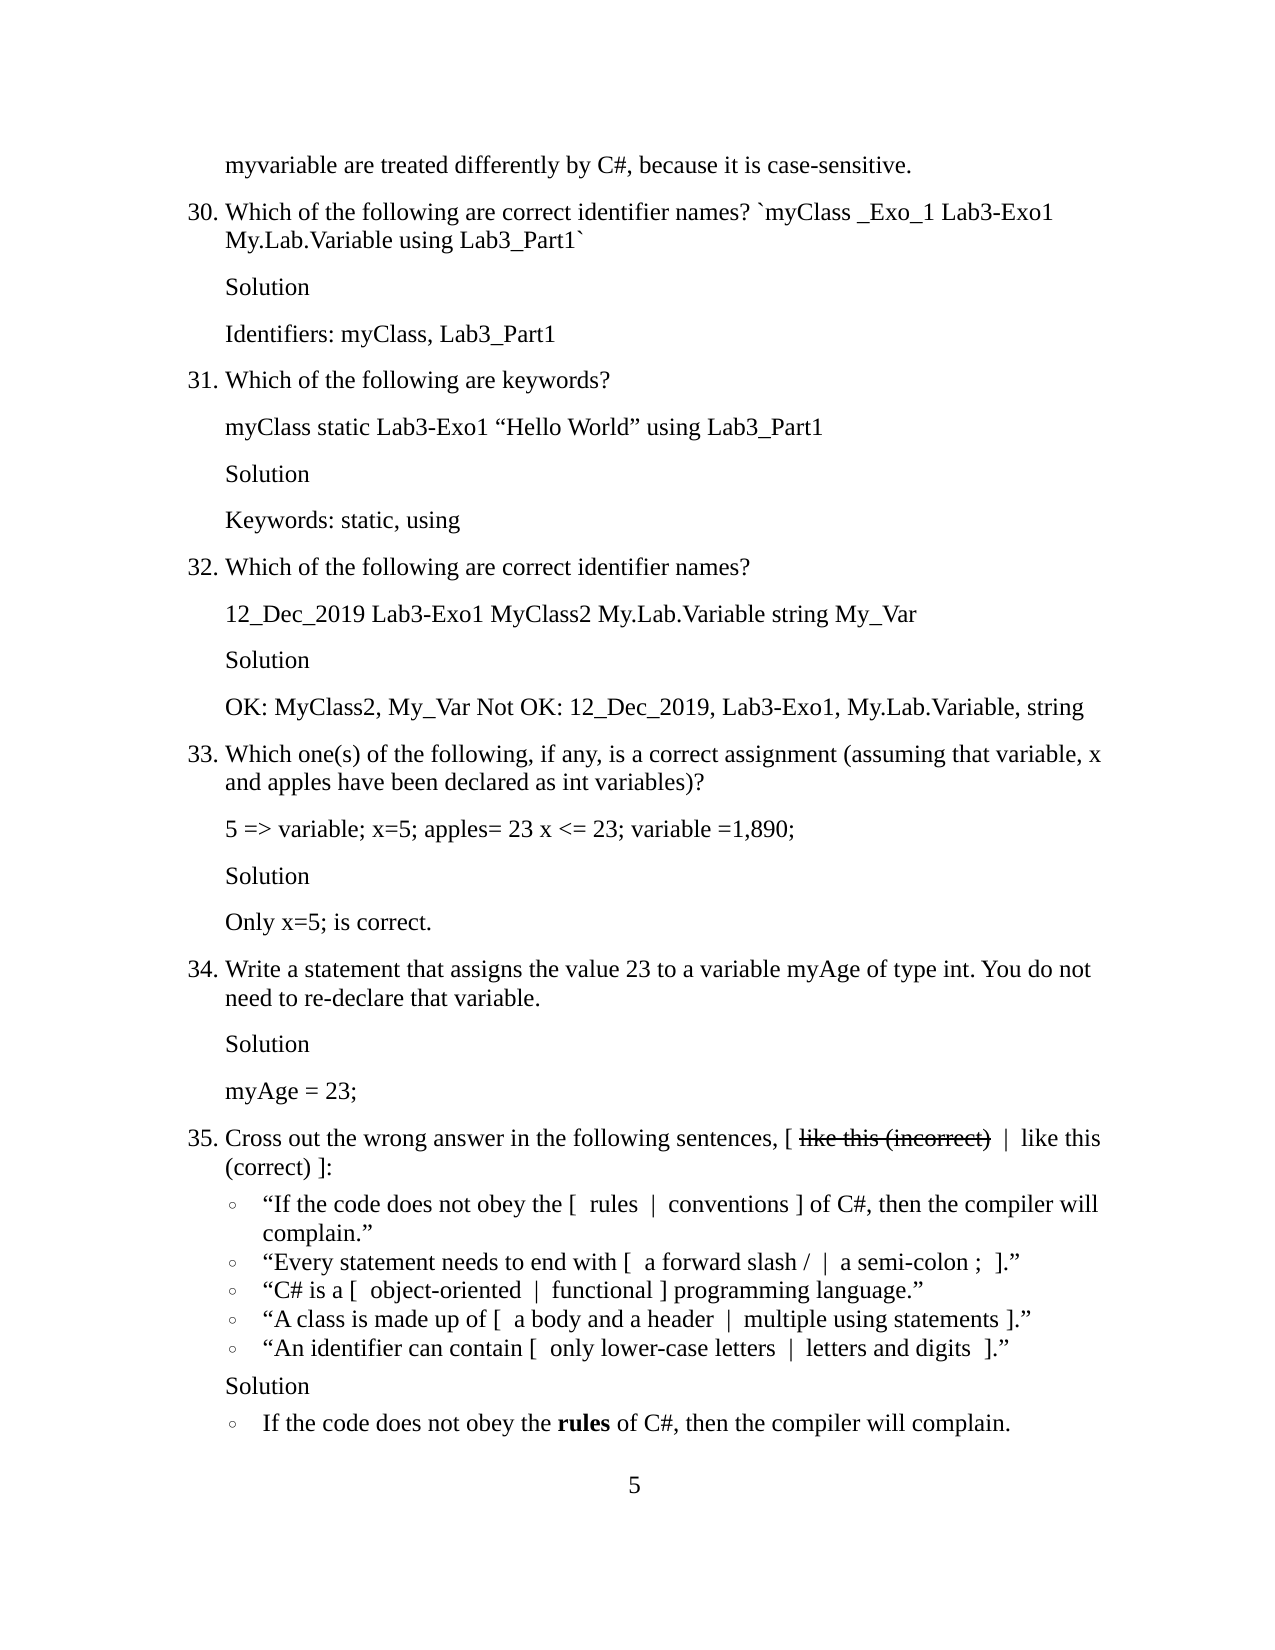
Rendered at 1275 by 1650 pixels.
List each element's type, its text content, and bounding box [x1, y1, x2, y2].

list Solution [187, 1029, 1125, 1058]
list OK: MyClass2, My_Var Not OK: 12_Dec_2019, Lab3-Exo1, My.Lab.Variable, string [187, 692, 1125, 721]
list Solution [187, 1371, 1125, 1399]
list Solution [187, 459, 1125, 487]
list Which one(s) of the following, if any, is a correct assignment (assuming that variable, x and apples have been declared as int variables)? [187, 739, 1125, 796]
list Solution [187, 645, 1125, 674]
list Which of the following are keywords? [187, 365, 1125, 394]
list “C# is a [ object-oriented | functional ] programming language.” [225, 1276, 1125, 1304]
list myClass static Lab3-Exo1 “Hello World” using Lab3_Part1 [187, 412, 1125, 441]
list myAge = 23; [187, 1076, 1125, 1105]
list Which of the following are correct identifier names? [187, 552, 1125, 581]
list Only x=5; is correct. [187, 907, 1125, 936]
list “A class is made up of [ a body and a header | multiple using statements ].” [225, 1304, 1125, 1333]
list 12_Dec_2019 Lab3-Exo1 MyClass2 My.Lab.Variable string My_Var [187, 599, 1125, 627]
list “An identifier can contain [ only lower-case letters | letters and digits ].” [225, 1333, 1125, 1362]
list If the code does not obey the rules of C#, then the compiler will complain. [225, 1408, 1125, 1437]
list Solution [187, 272, 1125, 301]
list “If the code does not obey the [ rules | conventions ] of C#, then the compiler will complain.” [225, 1189, 1125, 1247]
list Which of the following are correct identifier names? `myClass _Exo_1 Lab3-Exo1 My.Lab.Variable using Lab3_Part1` [187, 197, 1125, 254]
list “Every statement needs to end with [ a forward slash / | a semi-colon ; ].” [225, 1247, 1125, 1276]
list myvariable are treated differently by C#, because it is case-sensitive. [187, 150, 1125, 179]
list Keywords: static, using [187, 505, 1125, 534]
list Solution [187, 861, 1125, 889]
list 5 => variable; x=5; apples= 23 x <= 23; variable =1,890; [187, 814, 1125, 843]
list Cross out the wrong answer in the following sentences, [ like this (incorrect) | like this (correct) ]: [187, 1123, 1125, 1180]
list Identifiers: myClass, Lab3_Part1 [187, 319, 1125, 347]
list Write a statement that assigns the value 23 to a variable myAge of type int. You do not need to re-declare that variable. [187, 954, 1125, 1012]
